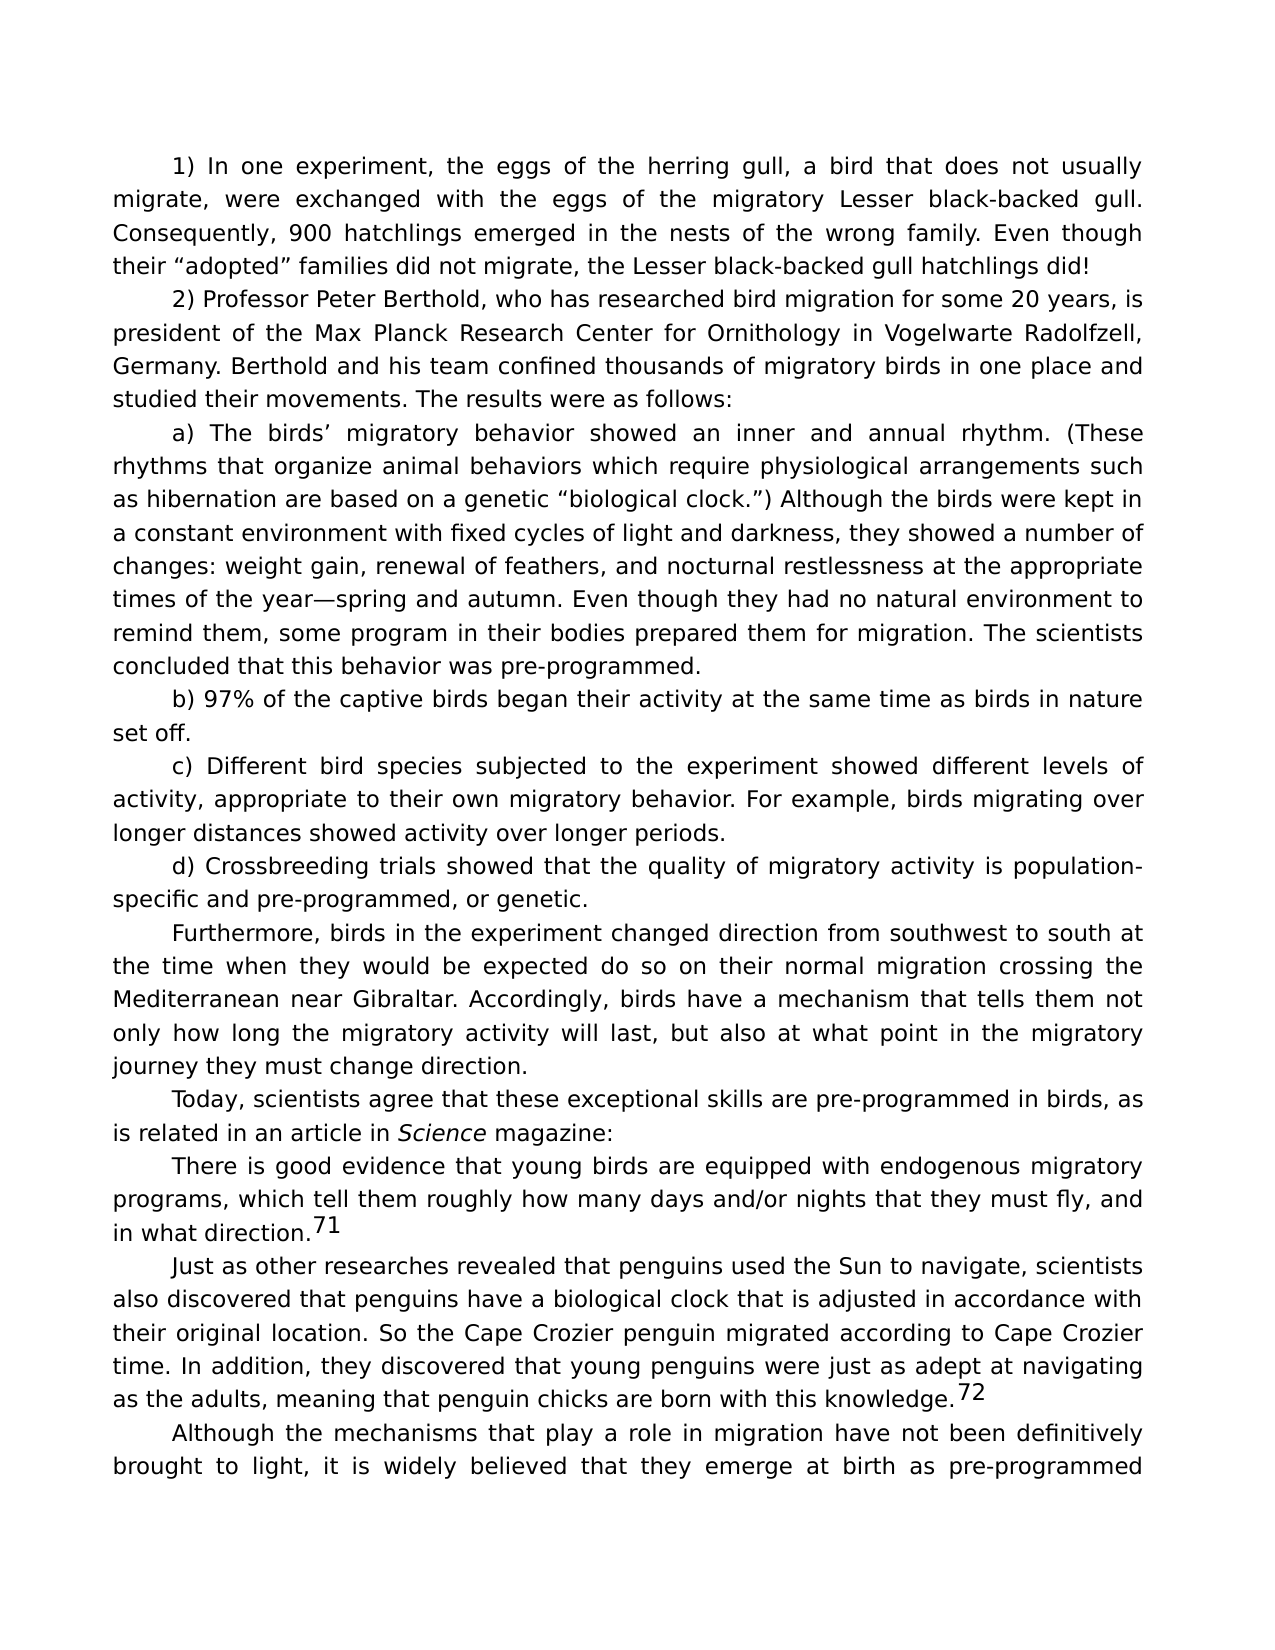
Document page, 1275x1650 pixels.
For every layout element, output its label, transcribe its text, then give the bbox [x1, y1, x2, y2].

text Just as other researches revealed that penguins used the Sun to navigate, scientists also discovered that penguins have a biological clock that is adjusted in accordance with their original location. So the Cape Crozier penguin migrated according to Cape Crozier time. In addition, they discovered that young penguins were just as adept at navigating as the adults, meaning that penguin chicks are born with this knowledge.72 [112, 1248, 1145, 1414]
text 2) Professor Peter Berthold, who has researched bird migration for some 20 years, is president of the Max Planck Research Center for Ornithology in Vogelwarte Radolfzell, Germany. Berthold and his team confined thousands of migratory birds in one place and studied their movements. The results were as follows: [112, 281, 1145, 414]
text There is good evidence that young birds are equipped with endogenous migratory programs, which tell them roughly how many days and/or nights that they must fly, and in what direction.71 [112, 1148, 1145, 1248]
text Today, scientists agree that these exceptional skills are pre-programmed in birds, as is related in an article in Science magazine: [112, 1081, 1145, 1148]
text d) Crossbreeding trials showed that the quality of migratory activity is population-specific and pre-programmed, or genetic. [112, 848, 1145, 914]
text Although the mechanisms that play a role in migration have not been definitively brought to light, it is widely believed that they emerge at birth as pre-programmed [112, 1414, 1145, 1481]
text c) Different bird species subjected to the experiment showed different levels of activity, appropriate to their own migratory behavior. For example, birds migrating over longer distances showed activity over longer periods. [112, 748, 1145, 848]
text b) 97% of the captive birds began their activity at the same time as birds in nature set off. [112, 681, 1145, 748]
text a) The birds’ migratory behavior showed an inner and annual rhythm. (These rhythms that organize animal behaviors which require physiological arrangements such as hibernation are based on a genetic “biological clock.”) Although the birds were kept in a constant environment with fixed cycles of light and darkness, they showed a number of changes: weight gain, renewal of feathers, and nocturnal restlessness at the appropriate times of the year—spring and autumn. Even though they had no natural environment to remind them, some program in their bodies prepared them for migration. The scientists concluded that this behavior was pre-programmed. [112, 414, 1145, 681]
text Furthermore, birds in the experiment changed direction from southwest to south at the time when they would be expected do so on their normal migration crossing the Mediterranean near Gibraltar. Accordingly, birds have a mechanism that tells them not only how long the migratory activity will last, but also at what point in the migratory journey they must change direction. [112, 914, 1145, 1081]
text 1) In one experiment, the eggs of the herring gull, a bird that does not usually migrate, were exchanged with the eggs of the migratory Lesser black-backed gull. Consequently, 900 hatchlings emerged in the nests of the wrong family. Even though their “adopted” families did not migrate, the Lesser black-backed gull hatchlings did! [112, 148, 1145, 281]
